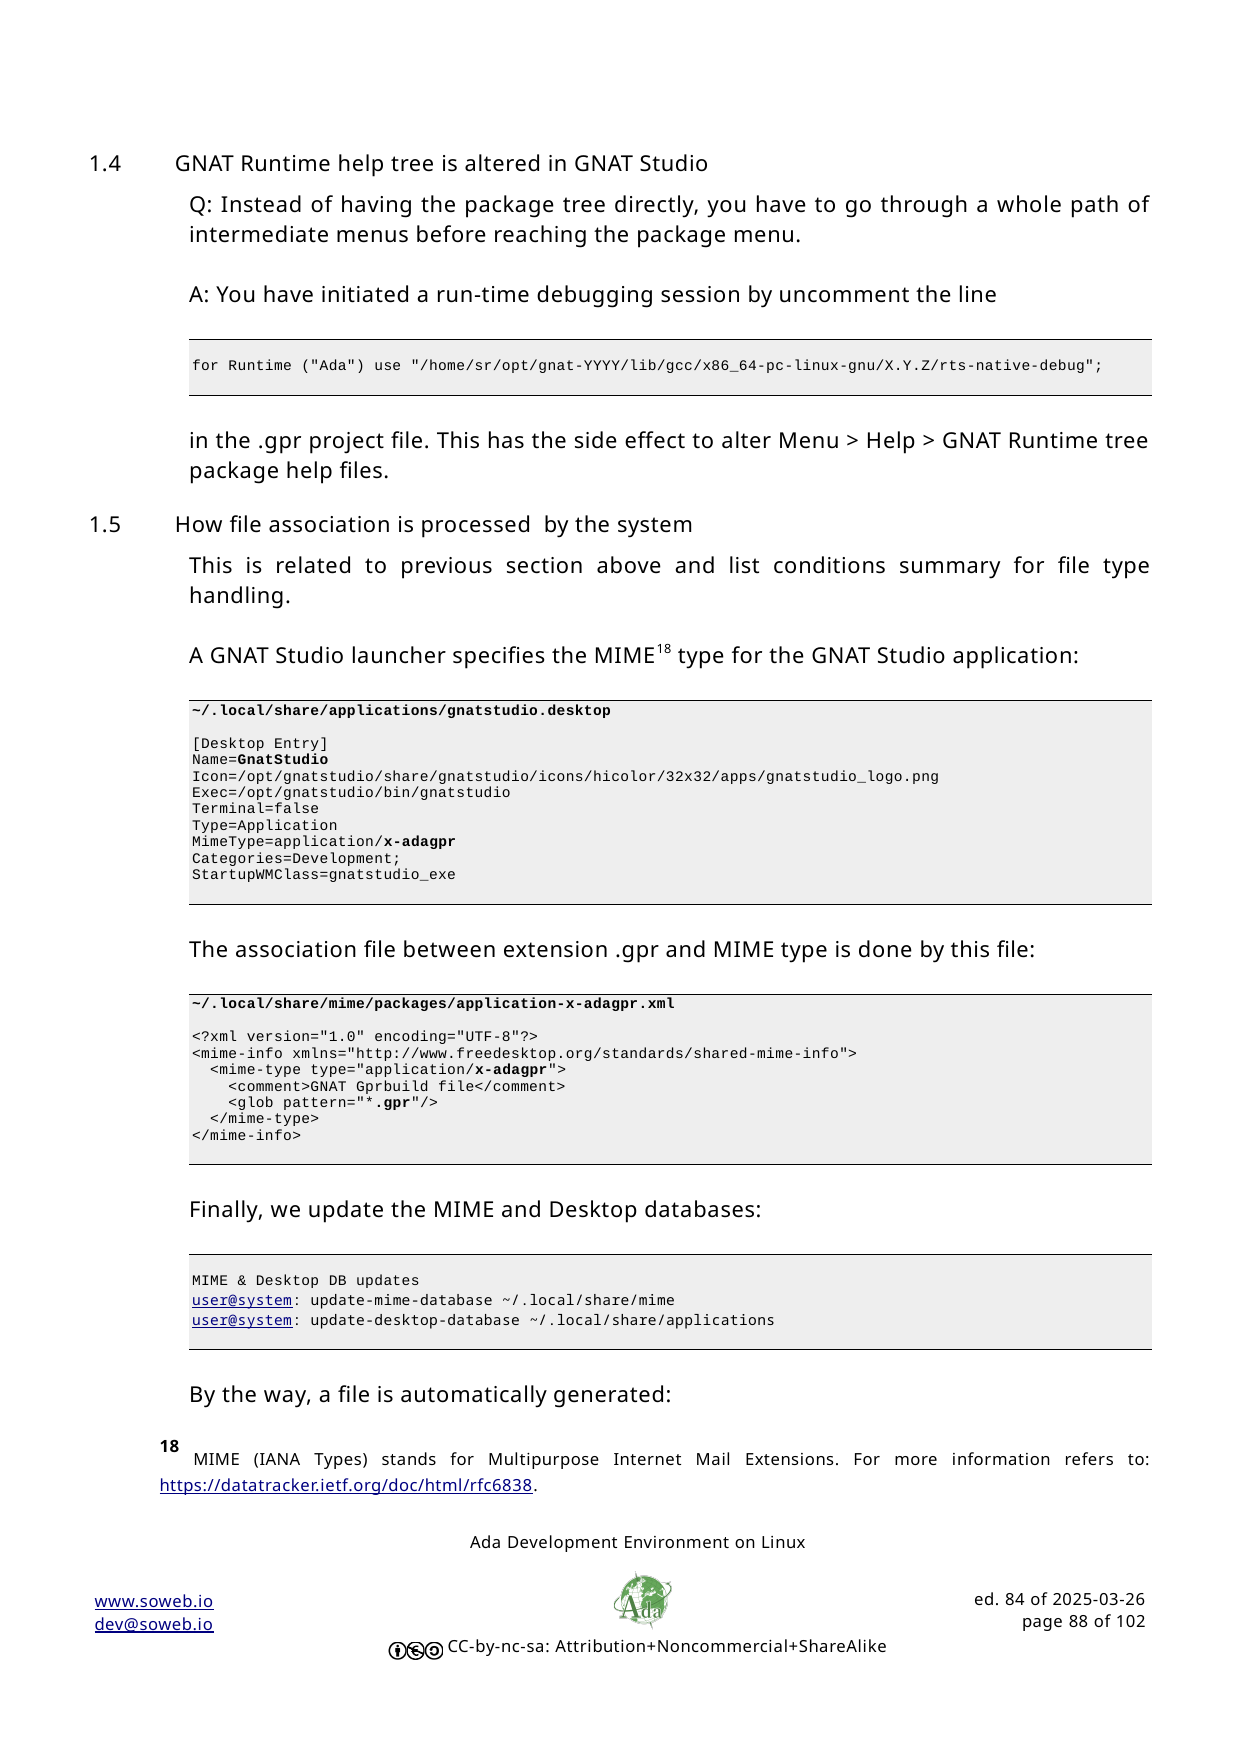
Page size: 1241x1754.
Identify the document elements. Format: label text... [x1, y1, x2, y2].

list <glob pattern="*.gpr"/> [189, 1092, 1152, 1109]
list MIME & Desktop DB updates user@system: update-mime-database ~/.local/share/mime user@system: update-desktop-database ~/.local/share/applications [189, 1255, 1152, 1349]
text Q: Instead of having the package tree directly, you have to go through a whole path of intermediate menus before reaching the package menu. [189, 189, 1152, 249]
subtitle How file association is processed by the system [88, 508, 1152, 538]
list <mime-type type="application/x-adagpr"> [189, 1059, 1152, 1076]
list StartupWMClass=gnatstudio_exe [189, 865, 1152, 904]
text Finally, we update the MIME and Desktop databases: [189, 1165, 1152, 1254]
text MIME (IANA Types) stands for Multipurpose Internet Mail Extensions. For more information refers to: https://datatracker.ietf.org/doc/html/rfc6838. [159, 1434, 1152, 1496]
text This is related to previous section above and list conditions summary for file type handling. [189, 550, 1152, 610]
list ~/.local/share/applications/gnatstudio.desktop [Desktop Entry] [189, 701, 1152, 749]
list </mime-type> [189, 1109, 1152, 1125]
list MimeType=application/x-adagpr [189, 832, 1152, 848]
list </mime-info> [189, 1125, 1152, 1142]
picture [388, 1642, 443, 1660]
list for Runtime ("Ada") use "/home/sr/opt/gnat-YYYY/lib/gcc/x86_64-pc-linux-gnu/X.Y.Z/rts-native-debug"; [189, 340, 1152, 395]
text in the .gpr project file. This has the side effect to alter Menu > Help > GNAT Runtime tree package help files. [189, 425, 1152, 485]
text A: You have initiated a run-time debugging session by uncomment the line [189, 279, 1152, 309]
text A GNAT Studio launcher specifies the MIME type for the GNAT Studio application: [189, 640, 1152, 670]
list Icon=/opt/gnatstudio/share/gnatstudio/icons/hicolor/32x32/apps/gnatstudio_logo.png [189, 766, 1152, 782]
picture [613, 1571, 672, 1630]
list Type=Application [189, 815, 1152, 832]
list <comment>GNAT Gprbuild file</comment> [189, 1076, 1152, 1092]
subtitle GNAT Runtime help tree is altered in GNAT Studio [88, 148, 1152, 178]
list <mime-info xmlns="http://www.freedesktop.org/standards/shared-mime-info"> [189, 1043, 1152, 1059]
text By the way, a file is automatically generated: [189, 1379, 1152, 1409]
text The association file between extension .gpr and MIME type is done by this file: [189, 934, 1152, 964]
list Categories=Development; [189, 848, 1152, 865]
list Exec=/opt/gnatstudio/bin/gnatstudio [189, 782, 1152, 799]
list ~/.local/share/mime/packages/application-x-adagpr.xml <?xml version="1.0" encoding="UTF-8"?> [189, 995, 1152, 1043]
list Terminal=false [189, 799, 1152, 815]
list Name=GnatStudio [189, 749, 1152, 766]
